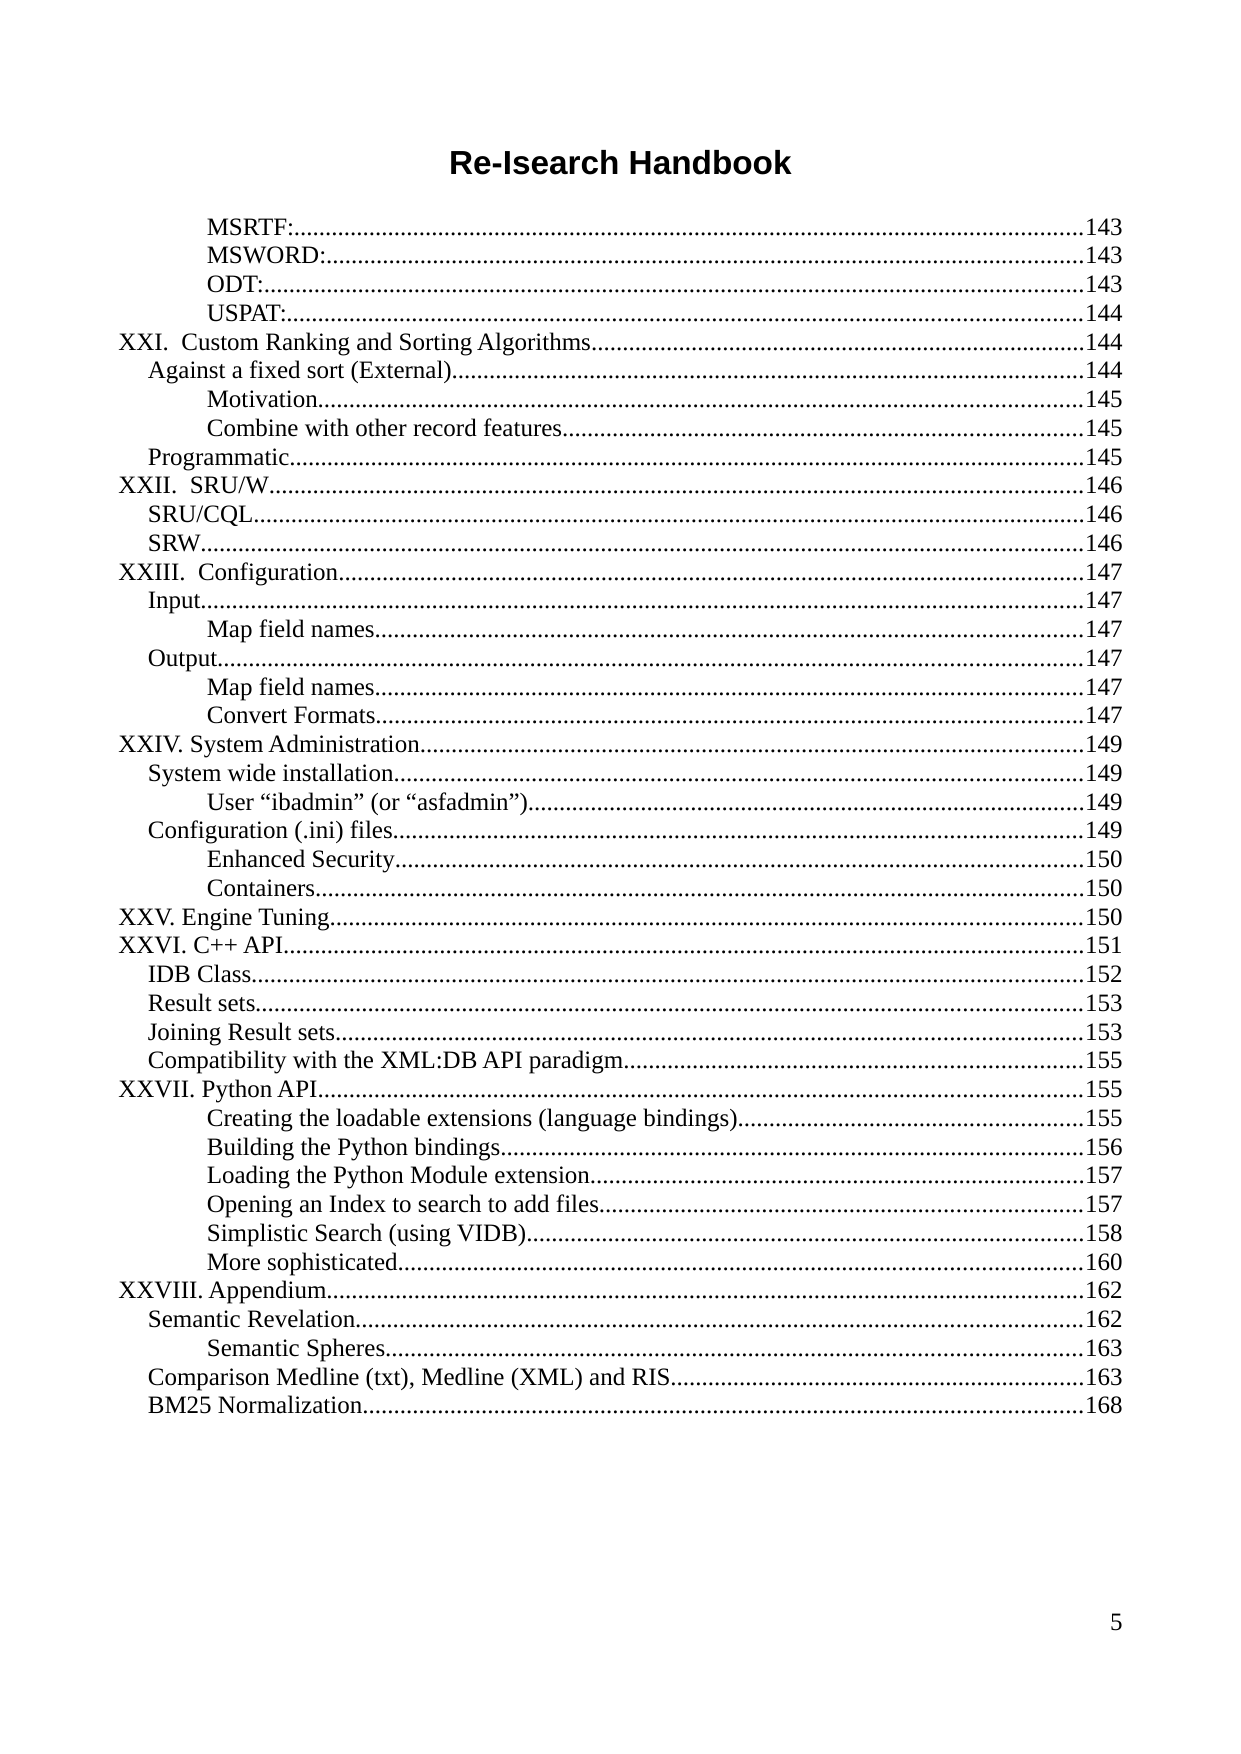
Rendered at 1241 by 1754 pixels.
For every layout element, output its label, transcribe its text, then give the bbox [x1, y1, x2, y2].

text XXI. Custom Ranking and Sorting Algorithms 144 [118, 327, 1122, 355]
text XXVIII. Appendium 162 [118, 1275, 1122, 1304]
text XXIII. Configuration 147 [118, 557, 1122, 585]
text Loading the Python Module extension 157 [207, 1160, 1122, 1189]
text Map field names 147 [207, 672, 1122, 700]
text XXVI. C++ API 151 [118, 930, 1122, 959]
text Convert Formats 147 [207, 700, 1122, 729]
text Output 147 [148, 643, 1122, 672]
text Combine with other record features 145 [207, 413, 1122, 442]
text BM25 Normalization 168 [148, 1390, 1122, 1419]
text Semantic Spheres 163 [207, 1333, 1122, 1362]
text Compatibility with the XML:DB API paradigm 155 [148, 1045, 1122, 1074]
text Result sets 153 [148, 988, 1122, 1017]
text Creating the loadable extensions (language bindings) 155 [207, 1103, 1122, 1132]
text Input 147 [148, 585, 1122, 614]
text Building the Python bindings 156 [207, 1132, 1122, 1160]
text Simplistic Search (using VIDB) 158 [207, 1218, 1122, 1247]
text System wide installation 149 [148, 758, 1122, 787]
text Configuration (.ini) files 149 [148, 815, 1122, 844]
text Joining Result sets 153 [148, 1017, 1122, 1045]
text XXV. Engine Tuning 150 [118, 902, 1122, 930]
text Comparison Medline (txt), Medline (XML) and RIS 163 [148, 1362, 1122, 1390]
text Containers 150 [207, 873, 1122, 902]
text User “ibadmin” (or “asfadmin”) 149 [207, 787, 1122, 815]
text SRW 146 [148, 528, 1122, 557]
text XXIV. System Administration 149 [118, 729, 1122, 758]
text Programmatic 145 [148, 442, 1122, 470]
text XXVII. Python API 155 [118, 1074, 1122, 1103]
text XXII. SRU/W 146 [118, 470, 1122, 499]
text More sophisticated 160 [207, 1247, 1122, 1275]
text MSWORD: 143 [207, 240, 1122, 269]
text USPAT: 144 [207, 298, 1122, 327]
text IDB Class 152 [148, 959, 1122, 988]
text ODT: 143 [207, 269, 1122, 298]
text MSRTF: 143 [207, 212, 1122, 240]
text Semantic Revelation 162 [148, 1304, 1122, 1333]
text Opening an Index to search to add files 157 [207, 1189, 1122, 1218]
text Map field names 147 [207, 614, 1122, 643]
text Against a fixed sort (External) 144 [148, 355, 1122, 384]
text Motivation 145 [207, 384, 1122, 413]
text Enhanced Security 150 [207, 844, 1122, 873]
text SRU/CQL 146 [148, 499, 1122, 528]
